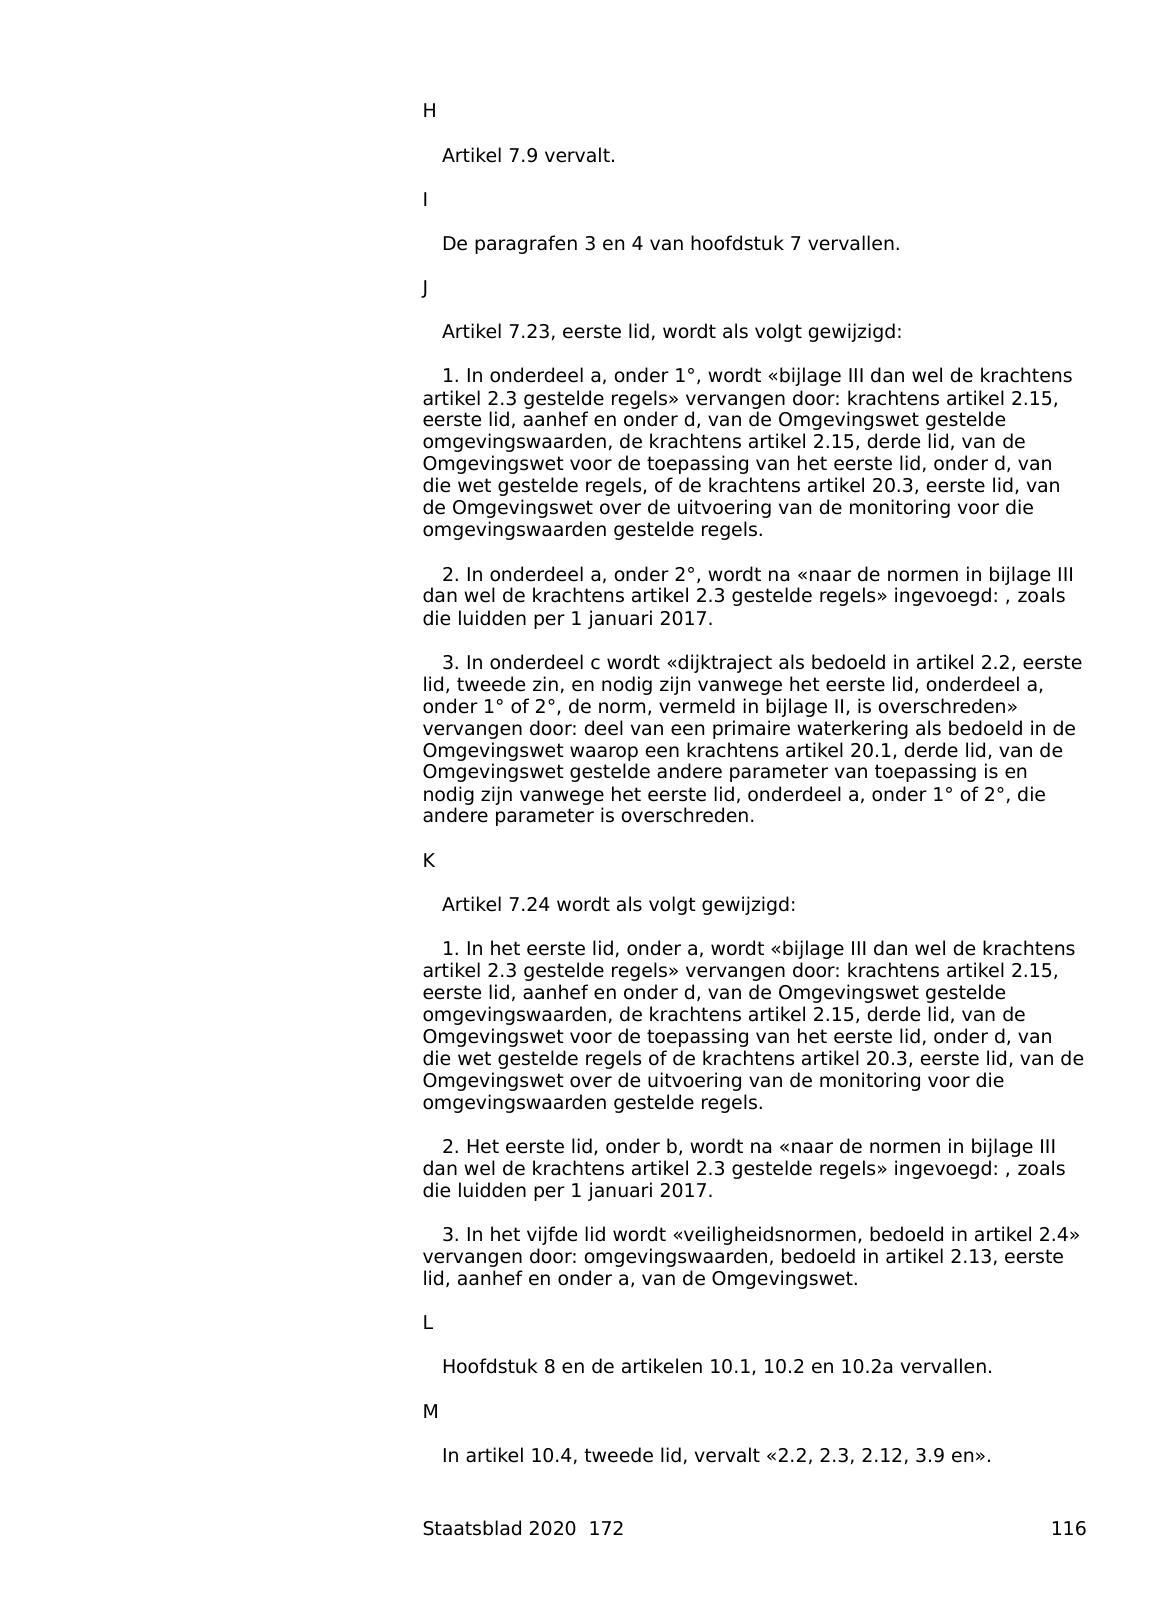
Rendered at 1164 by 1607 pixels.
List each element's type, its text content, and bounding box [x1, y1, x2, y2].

text Artikel 7.23, eerste lid, wordt als volgt gewijzigd: [422, 321, 1087, 343]
text In artikel 10.4, tweede lid, vervalt «2.2, 2.3, 2.12, 3.9 en». [422, 1445, 1087, 1467]
text H [422, 100, 1087, 122]
text 2. Het eerste lid, onder b, wordt na «naar de normen in bijlage III dan wel de krachtens artikel 2.3 gestelde regels» ingevoegd: , zoals die luidden per 1 januari 2017. [422, 1136, 1087, 1202]
text Artikel 7.24 wordt als volgt gewijzigd: [422, 894, 1087, 916]
text K [422, 849, 1087, 872]
text 3. In het vijfde lid wordt «veiligheidsnormen, bedoeld in artikel 2.4» vervangen door: omgevingswaarden, bedoeld in artikel 2.13, eerste lid, aanhef en onder a, van de Omgevingswet. [422, 1224, 1087, 1290]
text J [422, 277, 1087, 299]
text 1. In onderdeel a, onder 1°, wordt «bijlage III dan wel de krachtens artikel 2.3 gestelde regels» vervangen door: krachtens artikel 2.15, eerste lid, aanhef en onder d, van de Omgevingswet gestelde omgevingswaarden, de krachtens artikel 2.15, derde lid, van de Omgevingswet voor de toepassing van het eerste lid, onder d, van die wet gestelde regels, of de krachtens artikel 20.3, eerste lid, van de Omgevingswet over de uitvoering van de monitoring voor die omgevingswaarden gestelde regels. [422, 365, 1087, 541]
text I [422, 189, 1087, 211]
text Hoofdstuk 8 en de artikelen 10.1, 10.2 en 10.2a vervallen. [422, 1356, 1087, 1378]
text De paragrafen 3 en 4 van hoofdstuk 7 vervallen. [422, 233, 1087, 255]
text 2. In onderdeel a, onder 2°, wordt na «naar de normen in bijlage III dan wel de krachtens artikel 2.3 gestelde regels» ingevoegd: , zoals die luidden per 1 januari 2017. [422, 563, 1087, 629]
text L [422, 1312, 1087, 1334]
text 3. In onderdeel c wordt «dijktraject als bedoeld in artikel 2.2, eerste lid, tweede zin, en nodig zijn vanwege het eerste lid, onderdeel a, onder 1° of 2°, de norm, vermeld in bijlage II, is overschreden» vervangen door: deel van een primaire waterkering als bedoeld in de Omgevingswet waarop een krachtens artikel 20.1, derde lid, van de Omgevingswet gestelde andere parameter van toepassing is en nodig zijn vanwege het eerste lid, onderdeel a, onder 1° of 2°, die andere parameter is overschreden. [422, 652, 1087, 827]
text Artikel 7.9 vervalt. [422, 144, 1087, 167]
text 1. In het eerste lid, onder a, wordt «bijlage III dan wel de krachtens artikel 2.3 gestelde regels» vervangen door: krachtens artikel 2.15, eerste lid, aanhef en onder d, van de Omgevingswet gestelde omgevingswaarden, de krachtens artikel 2.15, derde lid, van de Omgevingswet voor de toepassing van het eerste lid, onder d, van die wet gestelde regels of de krachtens artikel 20.3, eerste lid, van de Omgevingswet over de uitvoering van de monitoring voor die omgevingswaarden gestelde regels. [422, 938, 1087, 1114]
text M [422, 1401, 1087, 1422]
